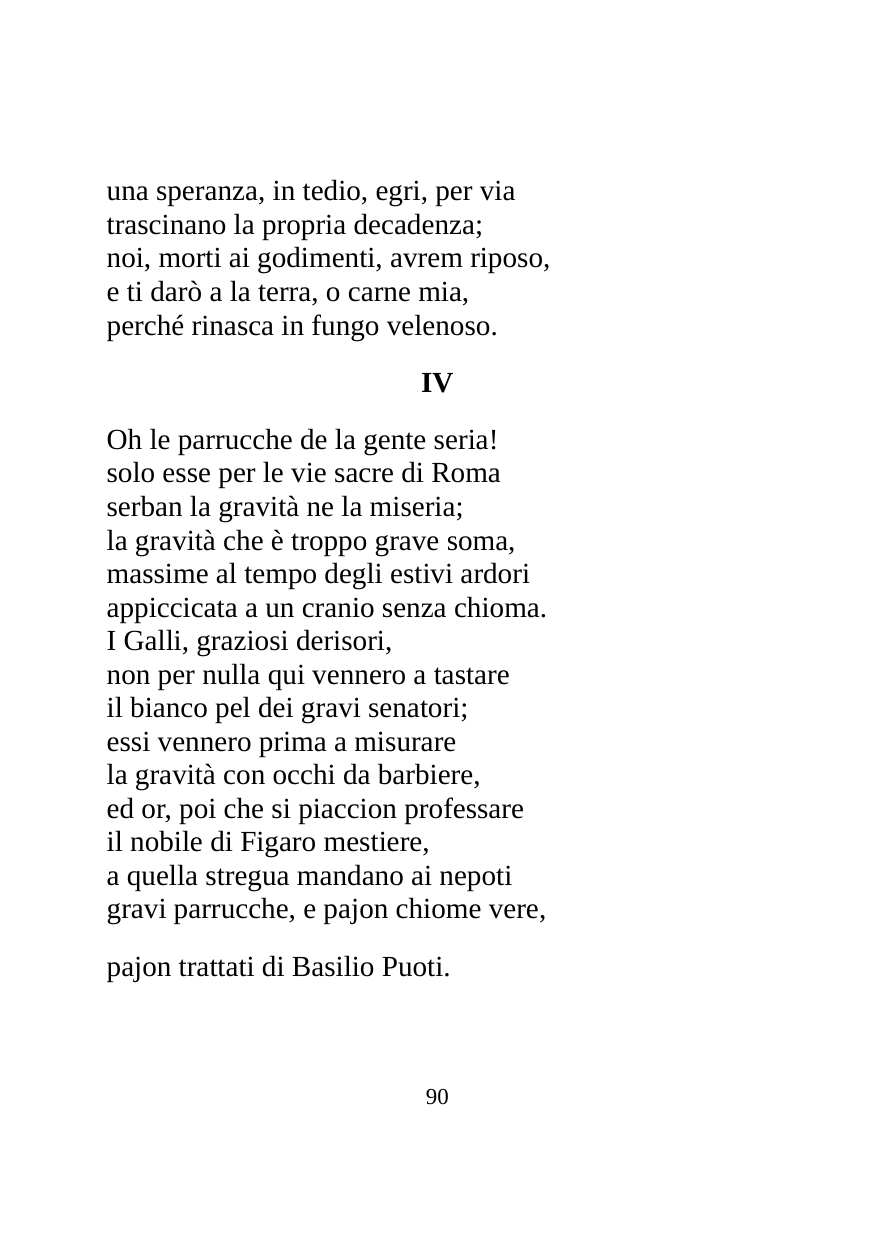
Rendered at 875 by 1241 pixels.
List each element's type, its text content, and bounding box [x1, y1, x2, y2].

text gravi parrucche, e pajon chiome vere, [106, 892, 768, 925]
text non per nulla qui vennero a tastare [106, 657, 768, 690]
text massime al tempo degli estivi ardori [106, 556, 768, 590]
text Oh le parrucche de la gente seria! [106, 422, 768, 456]
text pajon trattati di Basilio Puoti. [106, 949, 768, 982]
text trascinano la propria decadenza; [106, 207, 768, 241]
text I Galli, graziosi derisori, [106, 623, 768, 657]
text ed or, poi che si piaccion professare [106, 791, 768, 824]
text la gravità con occhi da barbiere, [106, 757, 768, 791]
text il bianco pel dei gravi senatori; [106, 690, 768, 724]
text la gravità che è troppo grave soma, [106, 523, 768, 556]
text IV [106, 365, 768, 398]
text e ti darò a la terra, o carne mia, [106, 274, 768, 308]
text il nobile di Figaro mestiere, [106, 824, 768, 858]
text appiccicata a un cranio senza chioma. [106, 590, 768, 623]
text solo esse per le vie sacre di Roma [106, 456, 768, 489]
text a quella stregua mandano ai nepoti [106, 858, 768, 892]
text noi, morti ai godimenti, avrem riposo, [106, 241, 768, 274]
text serban la gravità ne la miseria; [106, 489, 768, 523]
text essi vennero prima a misurare [106, 724, 768, 757]
text una speranza, in tedio, egri, per via [106, 173, 768, 207]
text perché rinasca in fungo velenoso. [106, 308, 768, 341]
